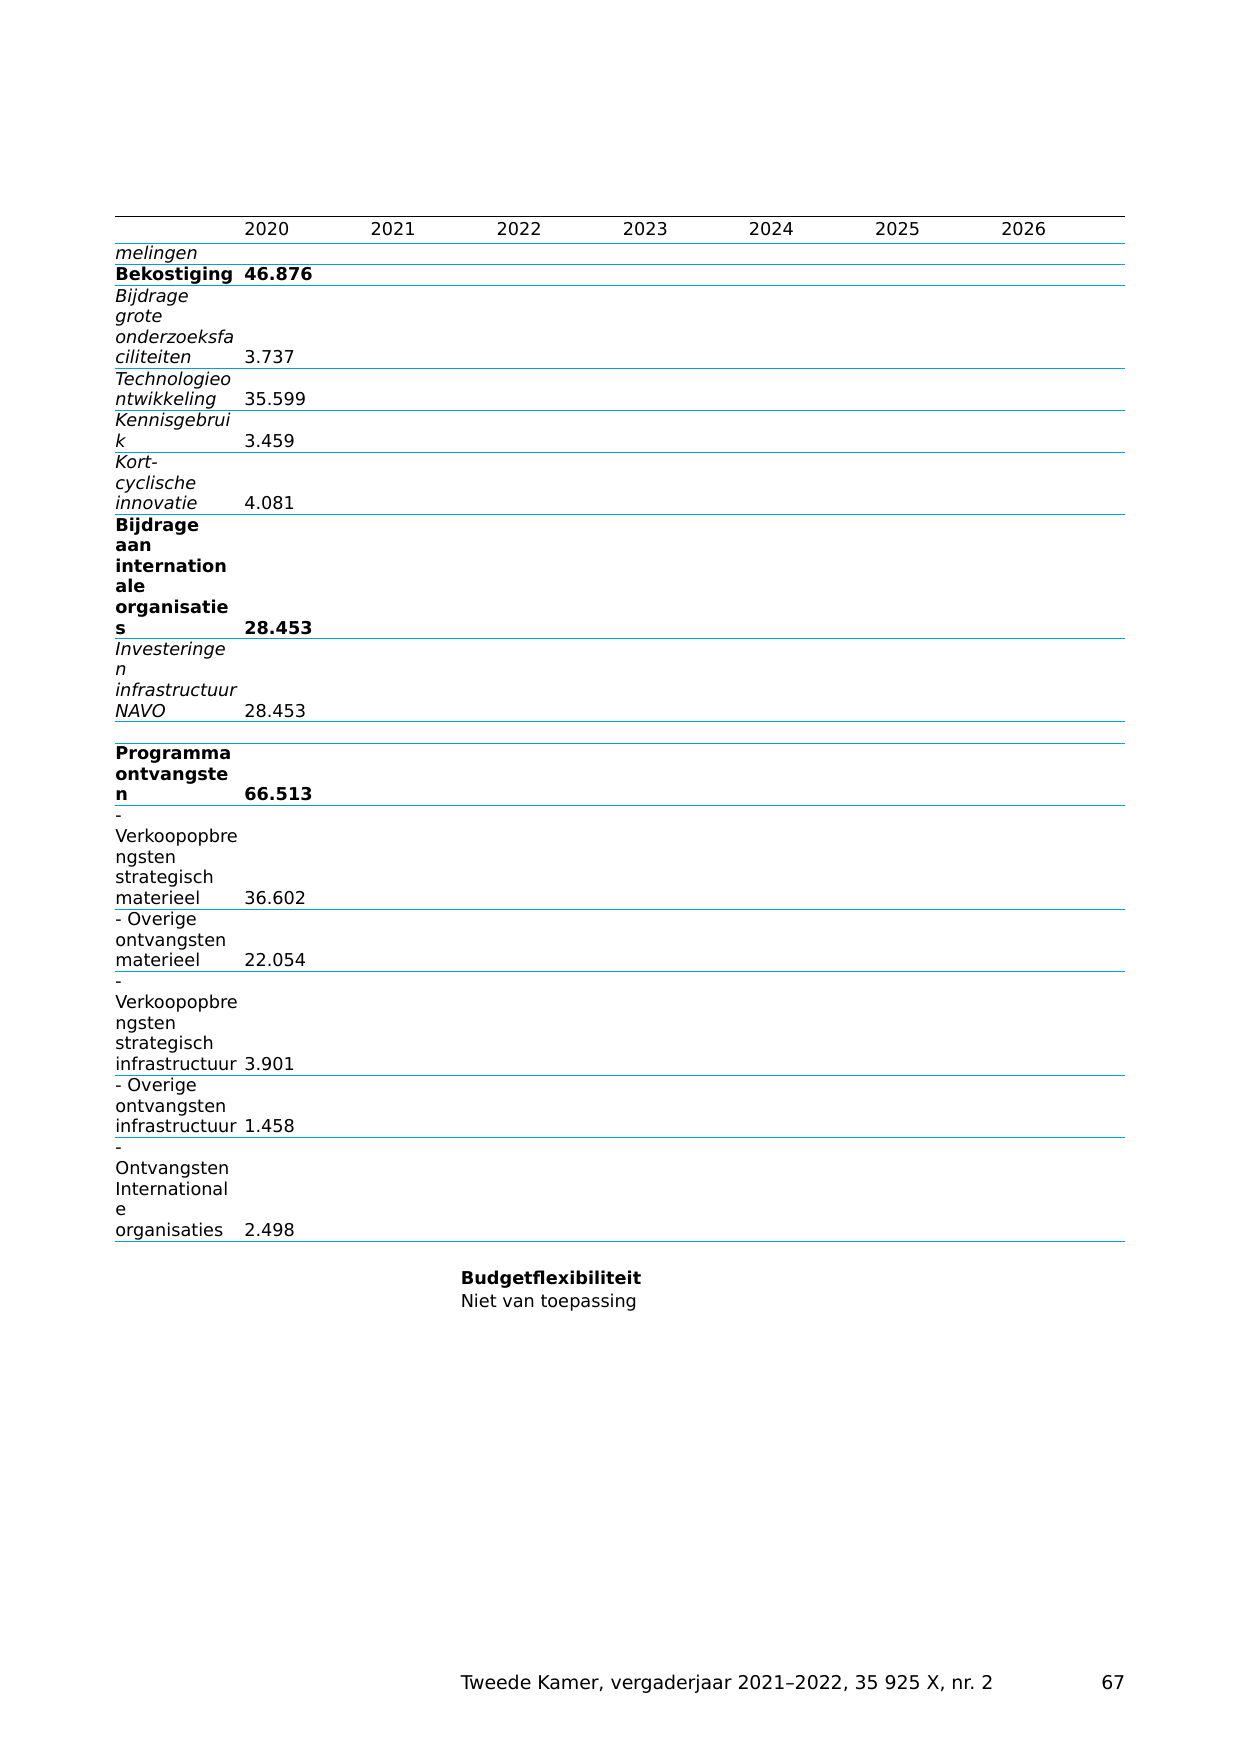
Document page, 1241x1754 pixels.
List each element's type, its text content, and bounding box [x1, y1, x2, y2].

table_cell 28.453 [241, 515, 367, 638]
table_cell [872, 744, 998, 805]
table_cell [872, 1138, 998, 1241]
table_cell [620, 639, 746, 721]
table_cell melingen [115, 244, 241, 264]
table_cell [368, 639, 493, 721]
table_cell [494, 744, 620, 805]
table_cell 1.458 [241, 1076, 367, 1137]
table_cell [746, 515, 872, 638]
table_cell 66.513 [241, 744, 367, 805]
table_cell [998, 1138, 1125, 1241]
table_cell [872, 453, 998, 514]
table_cell Kort-cyclische innovatie [115, 453, 241, 514]
table_cell [368, 265, 493, 285]
table_cell [746, 722, 872, 742]
table_cell [746, 639, 872, 721]
table_cell [494, 515, 620, 638]
table_cell [998, 722, 1125, 742]
table_cell [746, 744, 872, 805]
table_cell [998, 453, 1125, 514]
table_cell 2022 [494, 217, 620, 243]
table_cell [998, 244, 1125, 264]
table_cell 4.081 [241, 453, 367, 514]
table_cell [872, 265, 998, 285]
table_cell [872, 411, 998, 452]
table_cell Bekostiging [115, 265, 241, 285]
table_cell [368, 744, 493, 805]
table_cell [241, 722, 367, 742]
table_cell [746, 806, 872, 908]
table_cell [620, 369, 746, 410]
table_cell [368, 286, 493, 368]
table_cell [620, 1138, 746, 1241]
table_cell [494, 1076, 620, 1137]
table_cell [872, 286, 998, 368]
table_cell [998, 1076, 1125, 1137]
table_cell [368, 411, 493, 452]
table_cell [746, 244, 872, 264]
table_cell [746, 972, 872, 1074]
table_cell [872, 1076, 998, 1137]
table_cell [620, 265, 746, 285]
table_cell [494, 806, 620, 908]
table_cell [368, 1138, 493, 1241]
table_cell [620, 806, 746, 908]
table_cell [998, 286, 1125, 368]
table_cell Technologieontwikkeling [115, 369, 241, 410]
table_cell [746, 1138, 872, 1241]
text Budgetflexibiliteit Niet van toepassing [461, 1266, 1125, 1312]
table_cell 46.876 [241, 265, 367, 285]
table_cell 28.453 [241, 639, 367, 721]
table_cell [620, 910, 746, 971]
table_cell 2023 [620, 217, 746, 243]
table_cell [746, 453, 872, 514]
table_cell [872, 806, 998, 908]
table_cell [872, 722, 998, 742]
table_cell [115, 217, 241, 243]
table_cell [115, 722, 241, 742]
table_cell [620, 244, 746, 264]
table_cell [998, 411, 1125, 452]
table_cell [494, 286, 620, 368]
table_cell [494, 722, 620, 742]
table_cell [494, 639, 620, 721]
table_cell 2.498 [241, 1138, 367, 1241]
table_cell Bijdrage grote onderzoeksfaciliteiten [115, 286, 241, 368]
table_cell [998, 806, 1125, 908]
table_cell [494, 1138, 620, 1241]
table_cell - Verkoopopbrengsten strategisch infrastructuur [115, 972, 241, 1074]
table_cell [494, 369, 620, 410]
table_cell 3.459 [241, 411, 367, 452]
table_cell [494, 910, 620, 971]
table_cell [746, 369, 872, 410]
table_cell [998, 515, 1125, 638]
table_cell [746, 1076, 872, 1137]
table_cell [620, 972, 746, 1074]
table_cell [998, 369, 1125, 410]
table_cell [998, 265, 1125, 285]
table_cell [620, 515, 746, 638]
table_cell [998, 972, 1125, 1074]
table_cell [872, 369, 998, 410]
table_cell [872, 515, 998, 638]
table_cell [746, 411, 872, 452]
table_cell [872, 910, 998, 971]
table_cell [494, 244, 620, 264]
table_cell [368, 806, 493, 908]
table_cell Kennisgebruik [115, 411, 241, 452]
table_cell [368, 910, 493, 971]
table_cell [368, 453, 493, 514]
table_cell 2025 [872, 217, 998, 243]
table_cell [746, 265, 872, 285]
table_cell [620, 286, 746, 368]
table_cell [368, 972, 493, 1074]
table_cell [368, 515, 493, 638]
table_cell Programma ontvangsten [115, 744, 241, 805]
table_cell Bijdrage aan internationale organisaties [115, 515, 241, 638]
table_cell [620, 722, 746, 742]
table_cell [998, 910, 1125, 971]
table_cell [368, 244, 493, 264]
table_cell [746, 286, 872, 368]
table_cell [746, 910, 872, 971]
table_cell [872, 639, 998, 721]
table_cell - Overige ontvangsten materieel [115, 910, 241, 971]
table_cell - Overige ontvangsten infrastructuur [115, 1076, 241, 1137]
table_cell - Ontvangsten Internationale organisaties [115, 1138, 241, 1241]
table_cell [620, 1076, 746, 1137]
table_cell - Verkoopopbrengsten strategisch materieel [115, 806, 241, 908]
table_cell [368, 369, 493, 410]
table_cell 2021 [368, 217, 493, 243]
table_cell [368, 1076, 493, 1137]
table_cell [998, 744, 1125, 805]
table_cell [368, 722, 493, 742]
table_cell [494, 411, 620, 452]
table_cell 35.599 [241, 369, 367, 410]
table_cell [494, 972, 620, 1074]
table_header Tabel 21 Budgettaire gevolgen van beleid artikel 6 Investeringen [115, 191, 1125, 216]
table_cell 2026 [998, 217, 1125, 243]
table_cell [620, 453, 746, 514]
table_cell [872, 244, 998, 264]
table_cell [494, 265, 620, 285]
table_cell 36.602 [241, 806, 367, 908]
table_cell [620, 411, 746, 452]
table_cell 2020 [241, 217, 367, 243]
table_cell 3.737 [241, 286, 367, 368]
table_cell [620, 744, 746, 805]
table_cell 3.901 [241, 972, 367, 1074]
table_cell 22.054 [241, 910, 367, 971]
table_cell [872, 972, 998, 1074]
table_cell [494, 453, 620, 514]
table_cell [241, 244, 367, 264]
table_cell Investeringen infrastructuur NAVO [115, 639, 241, 721]
table_cell [998, 639, 1125, 721]
table_cell 2024 [746, 217, 872, 243]
